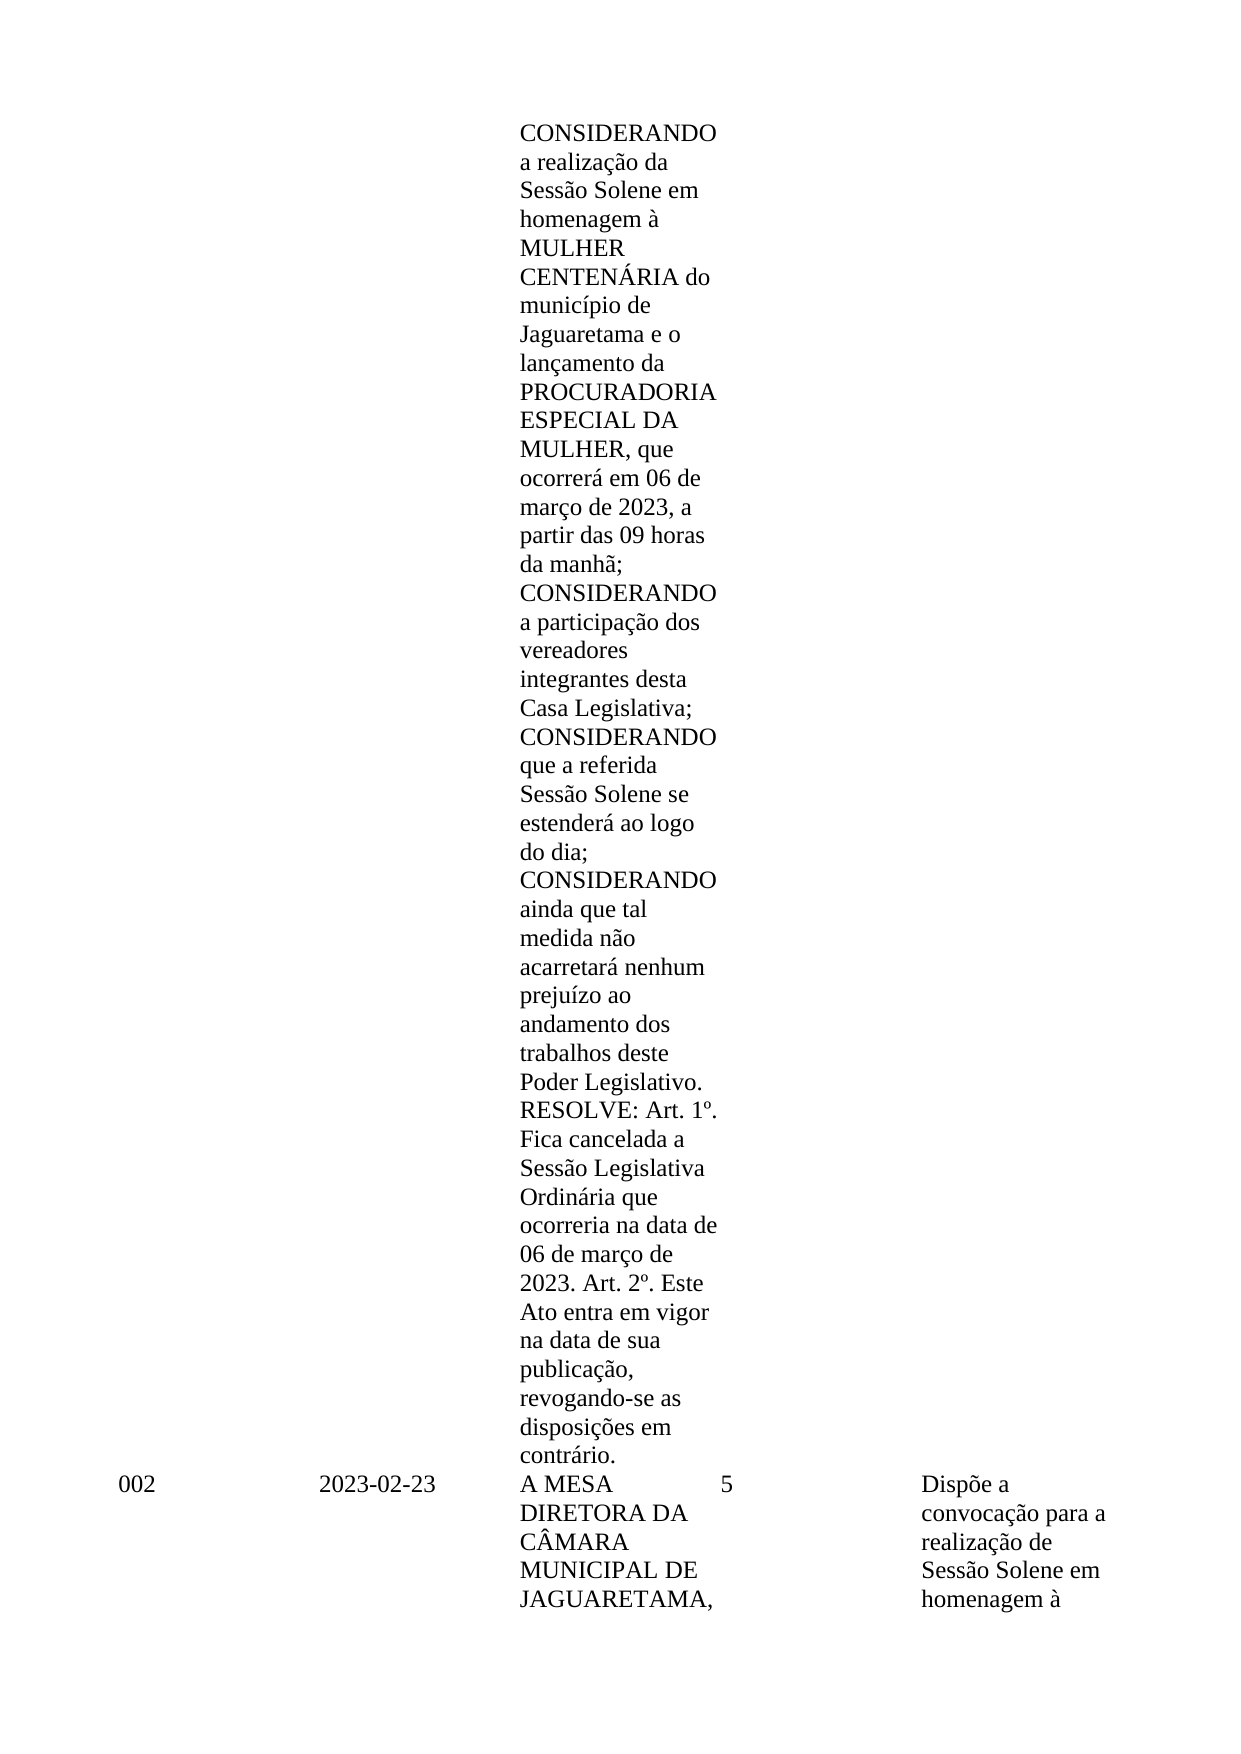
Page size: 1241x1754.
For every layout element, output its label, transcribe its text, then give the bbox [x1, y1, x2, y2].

table_cell [118, 118, 319, 1469]
table_cell [921, 118, 1122, 1469]
table_cell Dispõe a convocação para a realização de Sessão Solene em homenagem à [921, 1469, 1122, 1613]
table_cell [319, 118, 519, 1469]
table_cell [720, 118, 921, 1469]
table_cell 5 [720, 1469, 921, 1613]
table_cell A MESA DIRETORA DA CÂMARA MUNICIPAL DE JAGUARETAMA, [520, 1469, 720, 1613]
table_cell CONSIDERANDO a realização da Sessão Solene em homenagem à MULHER CENTENÁRIA do município de Jaguaretama e o lançamento da PROCURADORIA ESPECIAL DA MULHER, que ocorrerá em 06 de março de 2023, a partir das 09 horas da manhã; CONSIDERANDO a participação dos vereadores integrantes desta Casa Legislativa; CONSIDERANDO que a referida Sessão Solene se estenderá ao logo do dia; CONSIDERANDO ainda que tal medida não acarretará nenhum prejuízo ao andamento dos trabalhos deste Poder Legislativo. RESOLVE: Art. 1º. Fica cancelada a Sessão Legislativa Ordinária que ocorreria na data de 06 de março de 2023. Art. 2º. Este Ato entra em vigor na data de sua publicação, revogando-se as disposições em contrário. [520, 118, 720, 1469]
table_cell 2023-02-23 [319, 1469, 519, 1613]
table_cell 002 [118, 1469, 319, 1613]
